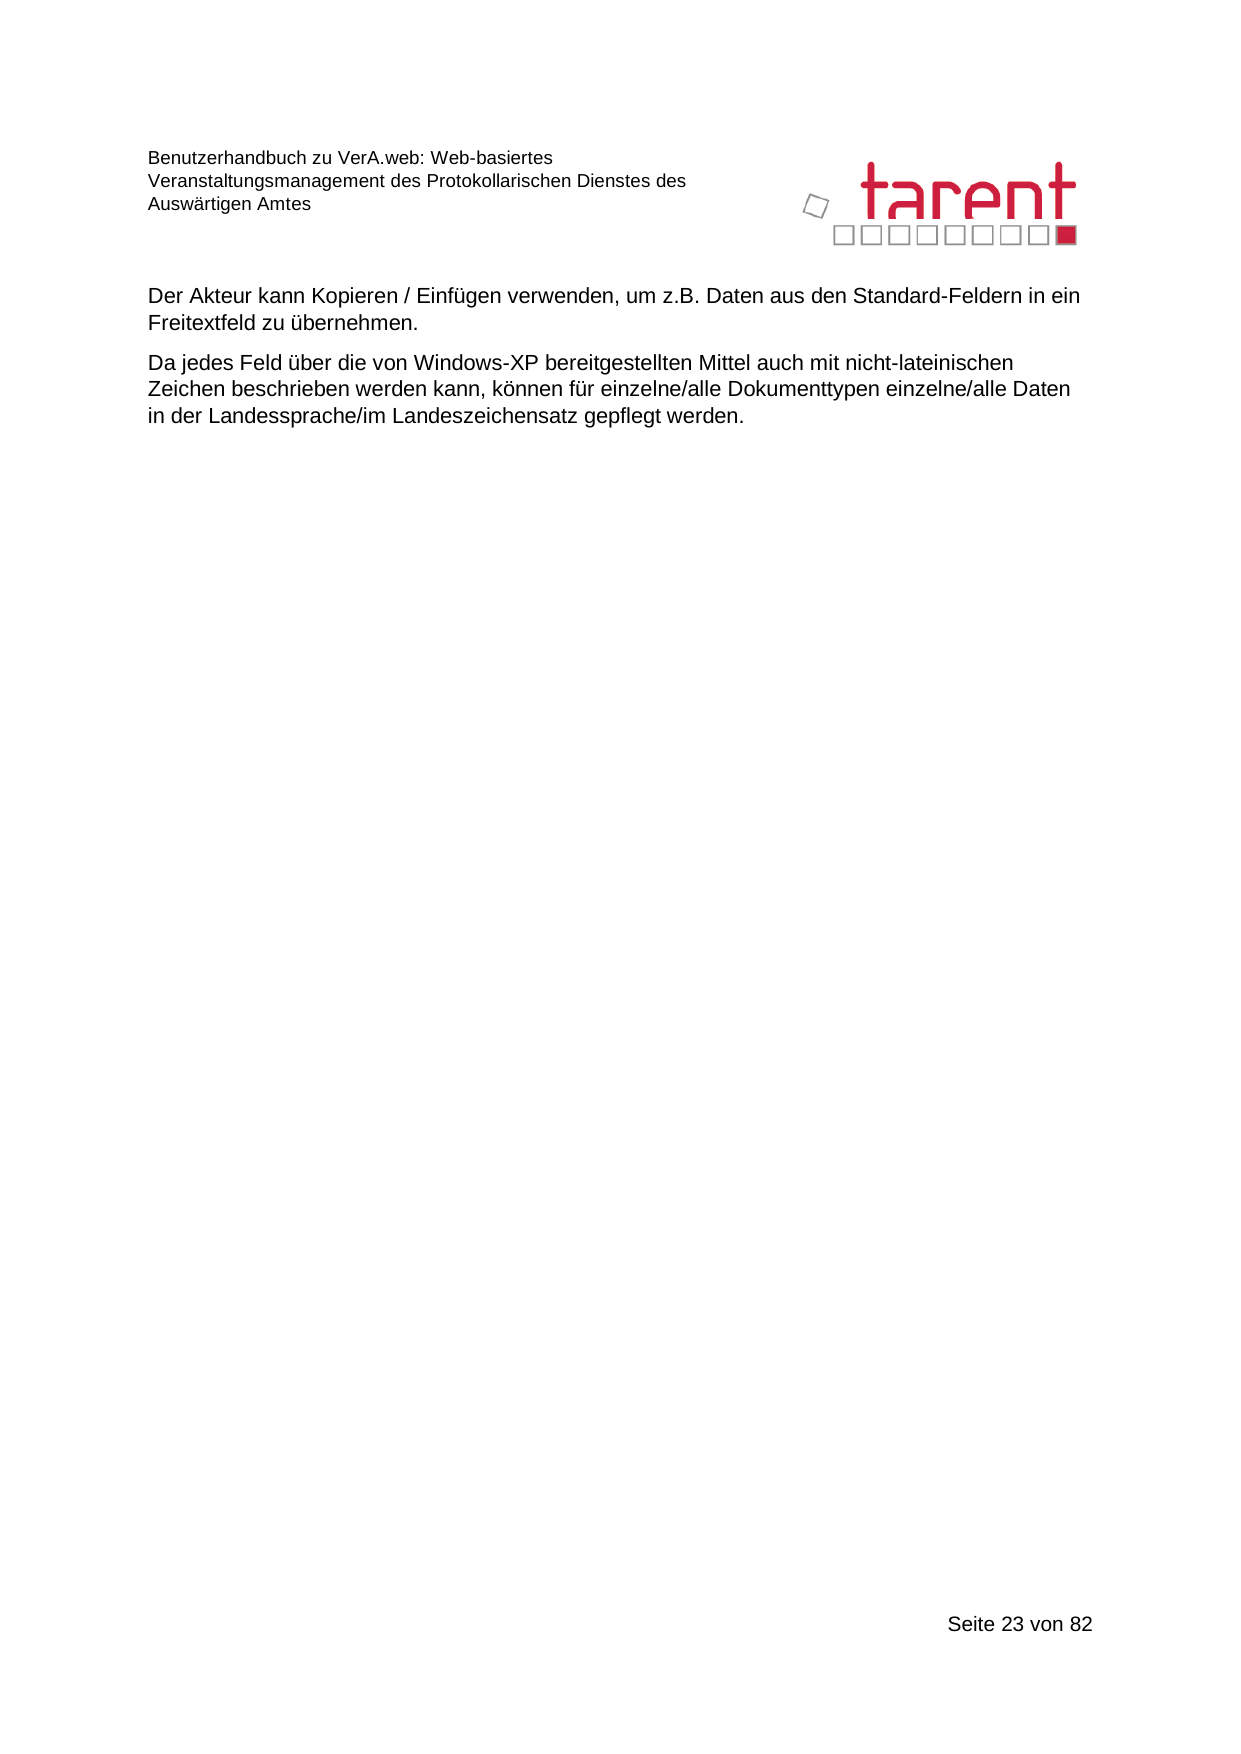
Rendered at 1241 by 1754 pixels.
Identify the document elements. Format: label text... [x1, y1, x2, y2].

text Der Akteur kann Kopieren / Einfügen verwenden, um z.B. Daten aus den Standard-Feldern in ein Freitextfeld zu übernehmen. [148, 284, 1092, 335]
picture [790, 151, 1091, 255]
text Da jedes Feld über die von Windows-XP bereitgestellten Mittel auch mit nicht-lateinischen Zeichen beschrieben werden kann, können für einzelne/alle Dokumenttypen einzelne/alle Daten in der Landessprache/im Landeszeichensatz gepflegt werden. [148, 350, 1092, 428]
